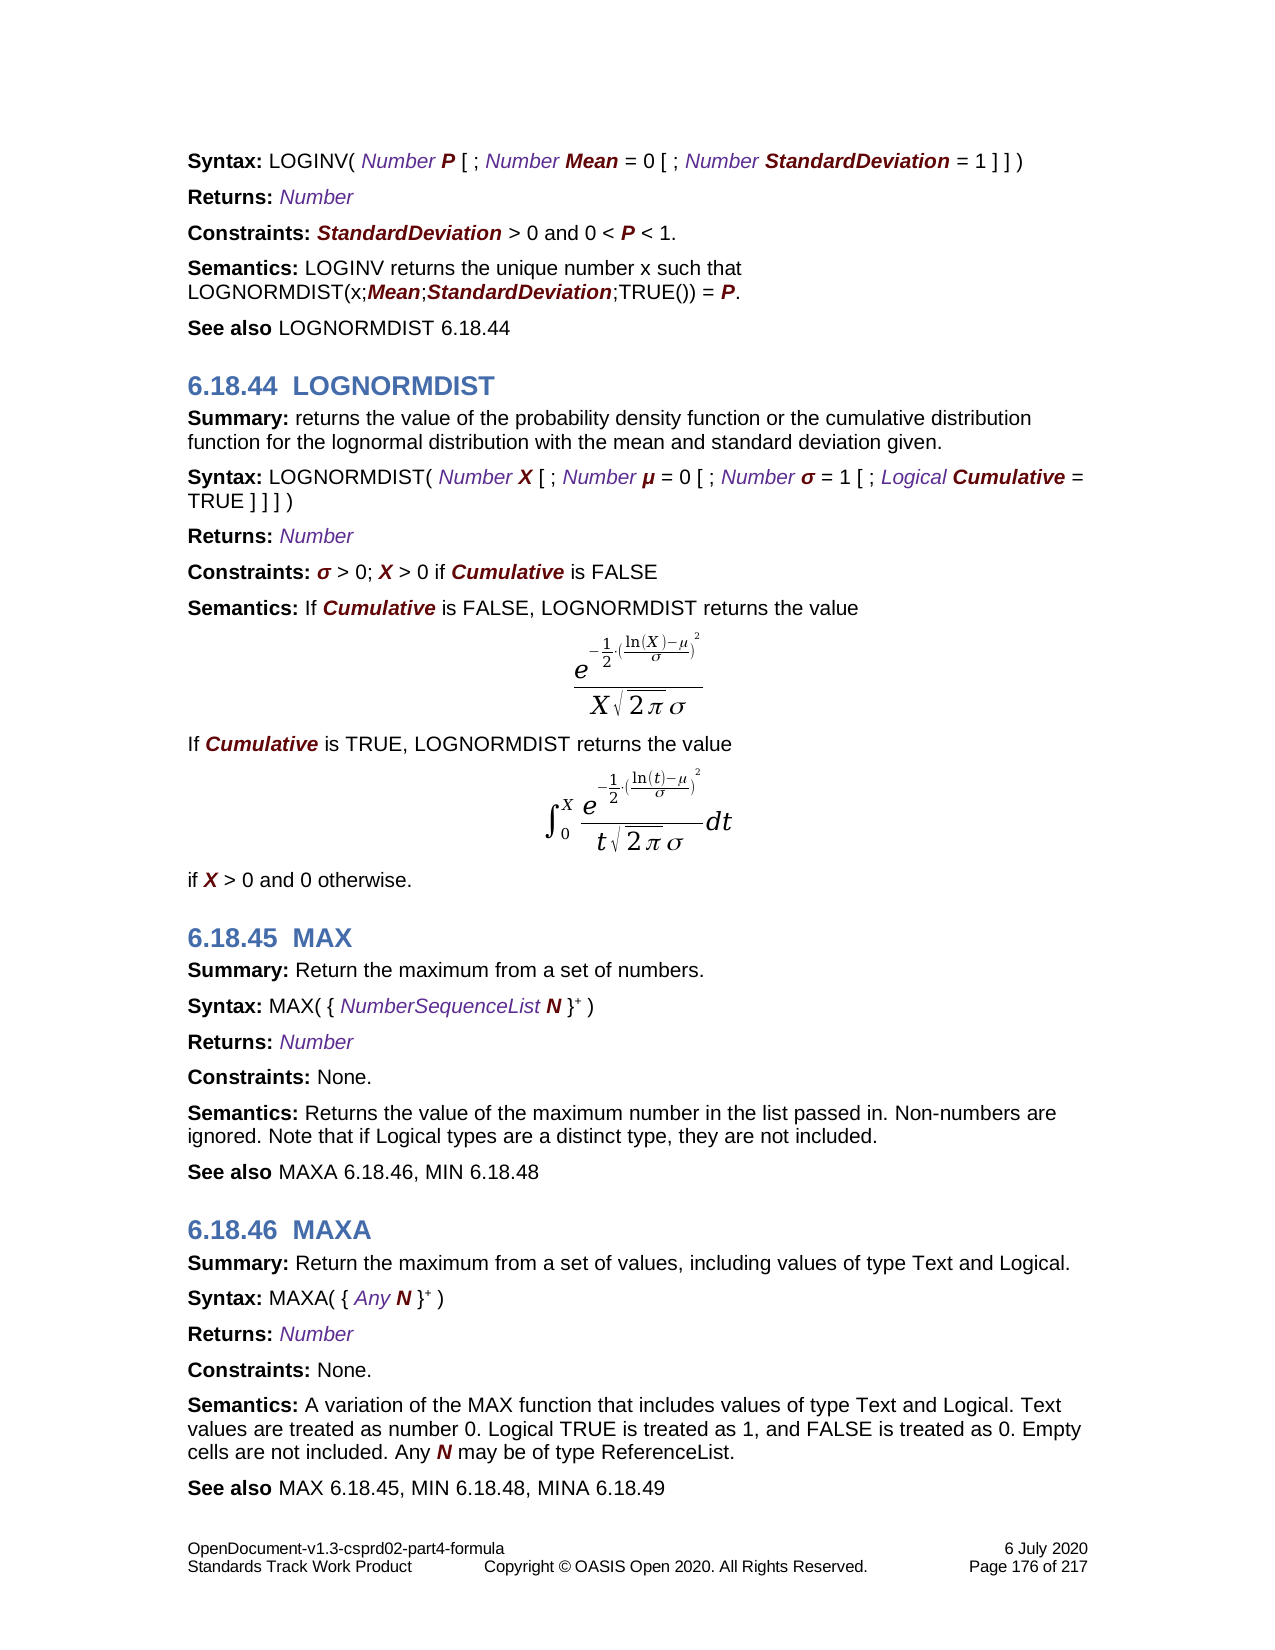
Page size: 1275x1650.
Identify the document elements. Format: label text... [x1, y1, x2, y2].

text Semantics: Returns the value of the maximum number in the list passed in. Non-numbers are ignored. Note that if Logical types are a distinct type, they are not included. [187, 1101, 1088, 1148]
text Returns: Number [187, 525, 1088, 548]
text Constraints: σ > 0; X > 0 if Cumulative is FALSE [187, 561, 1088, 584]
text if X > 0 and 0 otherwise. [187, 868, 1088, 892]
text Semantics: If Cumulative is FALSE, LOGNORMDIST returns the value [187, 596, 1088, 620]
text See also MAX 6.18.45, MIN 6.18.48, MINA 6.18.49 [187, 1476, 1088, 1500]
text Returns: Number [187, 186, 1088, 209]
text Constraints: None. [187, 1066, 1088, 1089]
text Constraints: StandardDeviation > 0 and 0 < P < 1. [187, 221, 1088, 245]
text Syntax: MAXA( { Any N }+ ) [187, 1287, 1088, 1310]
text Summary: returns the value of the probability density function or the cumulative distribution function for the lognormal distribution with the mean and standard deviation given. [187, 407, 1088, 454]
text Syntax: MAX( { NumberSequenceList N }+ ) [187, 994, 1088, 1018]
subtitle MAXA [187, 1215, 1088, 1245]
text Returns: Number [187, 1322, 1088, 1346]
subtitle MAX [187, 923, 1088, 953]
text Syntax: LOGINV( Number P [ ; Number Mean = 0 [ ; Number StandardDeviation = 1 ] ] ) [187, 150, 1088, 173]
text If Cumulative is TRUE, LOGNORMDIST returns the value [187, 732, 1088, 756]
text Constraints: None. [187, 1358, 1088, 1382]
text Syntax: LOGNORMDIST( Number X [ ; Number μ = 0 [ ; Number σ = 1 [ ; Logical Cumulative = TRUE ] ] ] ) [187, 466, 1088, 513]
text See also MAXA 6.18.46, MIN 6.18.48 [187, 1161, 1088, 1184]
text Returns: Number [187, 1030, 1088, 1054]
text Summary: Return the maximum from a set of numbers. [187, 959, 1088, 982]
text Semantics: LOGINV returns the unique number x such that LOGNORMDIST(x;Mean;StandardDeviation;TRUE()) = P. [187, 257, 1088, 304]
text Semantics: A variation of the MAX function that includes values of type Text and Logical. Text values are treated as number 0. Logical TRUE is treated as 1, and FALSE is treated as 0. Empty cells are not included. Any N may be of type ReferenceList. [187, 1394, 1088, 1464]
subtitle LOGNORMDIST [187, 371, 1088, 401]
text See also LOGNORMDIST 6.18.44 [187, 316, 1088, 339]
text Summary: Return the maximum from a set of values, including values of type Text and Logical. [187, 1251, 1088, 1275]
